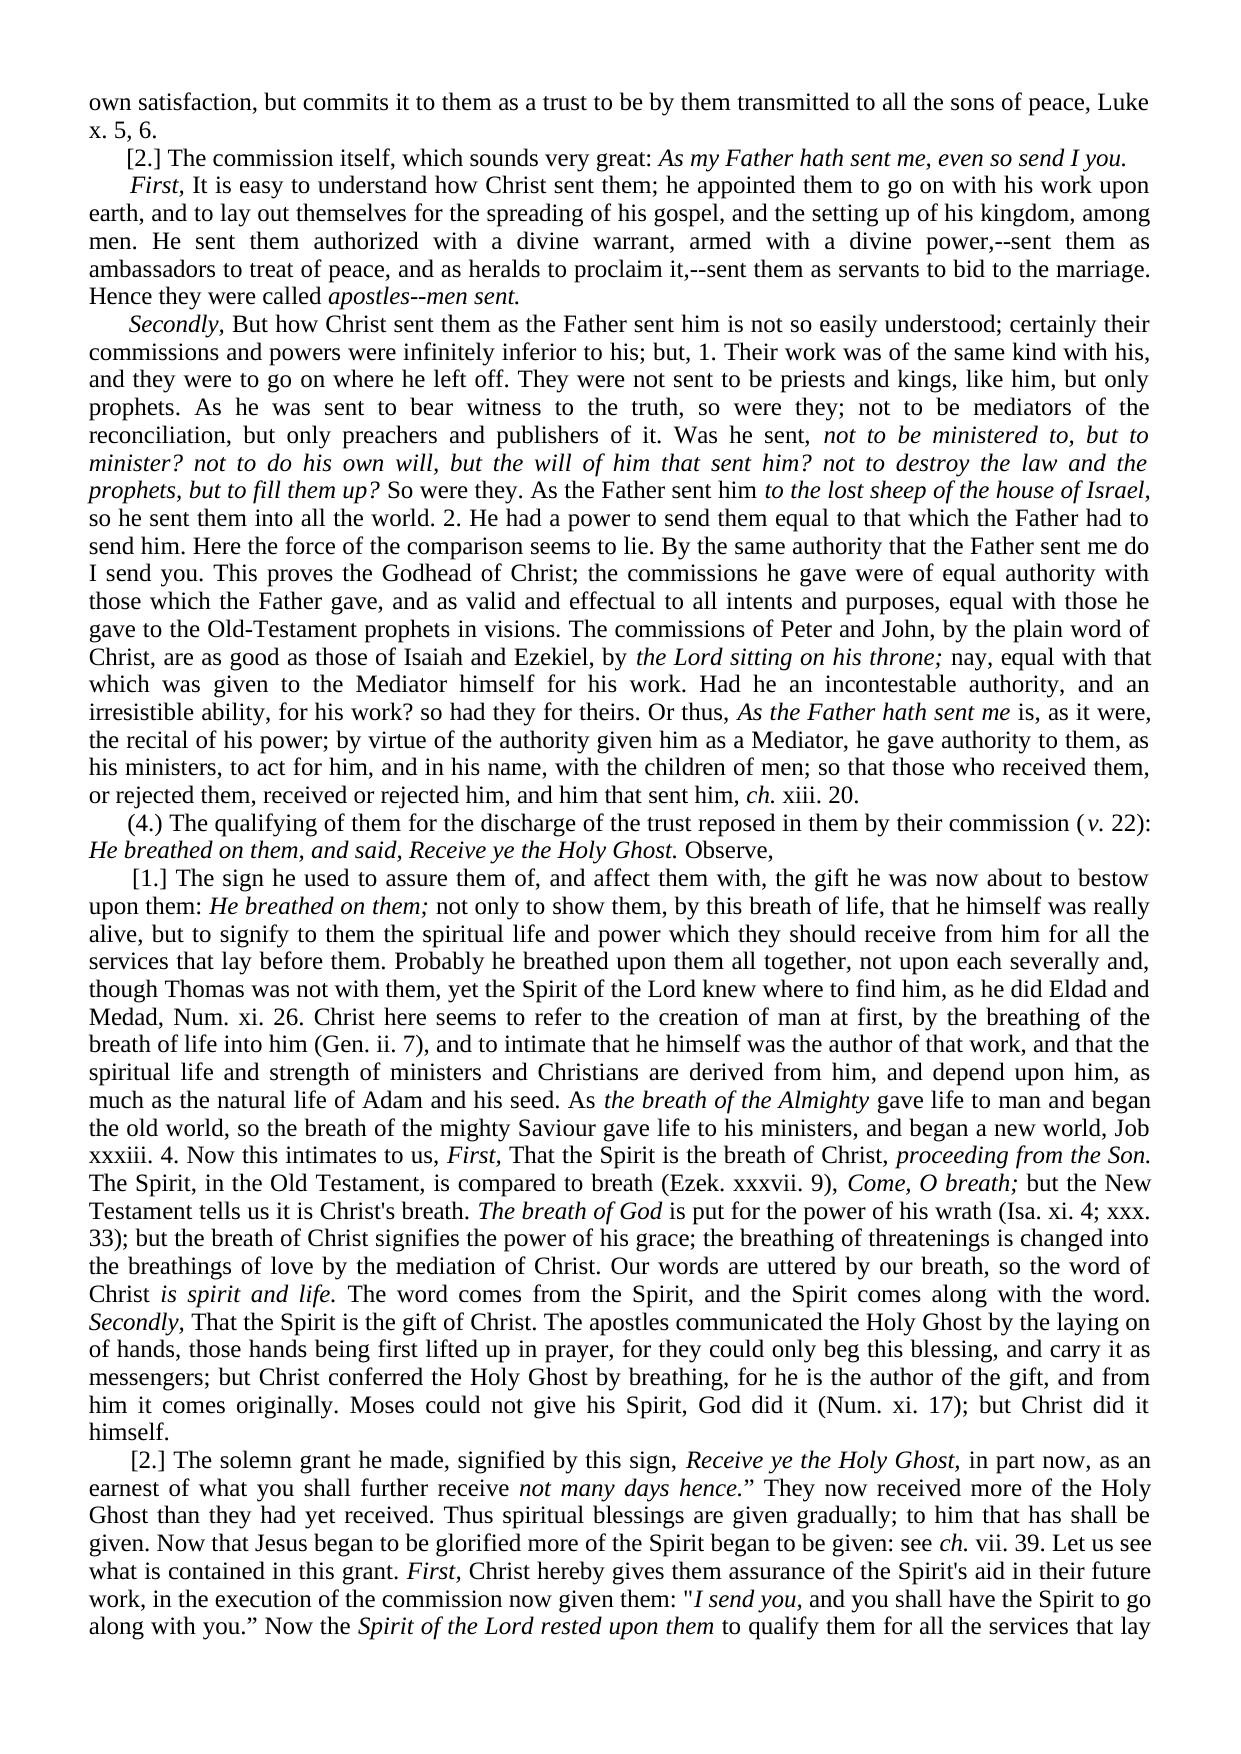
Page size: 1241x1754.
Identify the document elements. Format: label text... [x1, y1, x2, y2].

text Secondly, But how Christ sent them as the Father sent him is not so easily understood; certainly their commissions and powers were infinitely inferior to his; but, 1. Their work was of the same kind with his, and they were to go on where he left off. They were not sent to be priests and kings, like him, but only prophets. As he was sent to bear witness to the truth, so were they; not to be mediators of the reconciliation, but only preachers and publishers of it. Was he sent, not to be ministered to, but to minister? not to do his own will, but the will of him that sent him? not to destroy the law and the prophets, but to fill them up? So were they. As the Father sent him to the lost sheep of the house of Israel, so he sent them into all the world. 2. He had a power to send them equal to that which the Father had to send him. Here the force of the comparison seems to lie. By the same authority that the Father sent me do I send you. This proves the Godhead of Christ; the commissions he gave were of equal authority with those which the Father gave, and as valid and effectual to all intents and purposes, equal with those he gave to the Old-Testament prophets in visions. The commissions of Peter and John, by the plain word of Christ, are as good as those of Isaiah and Ezekiel, by the Lord sitting on his throne; nay, equal with that which was given to the Mediator himself for his work. Had he an incontestable authority, and an irresistible ability, for his work? so had they for theirs. Or thus, As the Father hath sent me is, as it were, the recital of his power; by virtue of the authority given him as a Mediator, he gave authority to them, as his ministers, to act for him, and in his name, with the children of men; so that those who received them, or rejected them, received or rejected him, and him that sent him, ch. xiii. 20. [88, 310, 1152, 809]
text [2.] The commission itself, which sounds very great: As my Father hath sent me, even so send I you. [88, 144, 1152, 172]
text own satisfaction, but commits it to them as a trust to be by them transmitted to all the sons of peace, Luke x. 5, 6. [88, 88, 1152, 144]
text [2.] The solemn grant he made, signified by this sign, Receive ye the Holy Ghost, in part now, as an earnest of what you shall further receive not many days hence.” They now received more of the Holy Ghost than they had yet received. Thus spiritual blessings are given gradually; to him that has shall be given. Now that Jesus began to be glorified more of the Spirit began to be given: see ch. vii. 39. Let us see what is contained in this grant. First, Christ hereby gives them assurance of the Spirit's aid in their future work, in the execution of the commission now given them: "I send you, and you shall have the Spirit to go along with you.” Now the Spirit of the Lord rested upon them to qualify them for all the services that lay [88, 1446, 1152, 1640]
text (4.) The qualifying of them for the discharge of the trust reposed in them by their commission (v. 22): He breathed on them, and said, Receive ye the Holy Ghost. Observe, [88, 809, 1152, 864]
text First, It is easy to understand how Christ sent them; he appointed them to go on with his work upon earth, and to lay out themselves for the spreading of his gospel, and the setting up of his kingdom, among men. He sent them authorized with a divine warrant, armed with a divine power,--sent them as ambassadors to treat of peace, and as heralds to proclaim it,--sent them as servants to bid to the marriage. Hence they were called apostles--men sent. [88, 172, 1152, 310]
text [1.] The sign he used to assure them of, and affect them with, the gift he was now about to bestow upon them: He breathed on them; not only to show them, by this breath of life, that he himself was really alive, but to signify to them the spiritual life and power which they should receive from him for all the services that lay before them. Probably he breathed upon them all together, not upon each severally and, though Thomas was not with them, yet the Spirit of the Lord knew where to find him, as he did Eldad and Medad, Num. xi. 26. Christ here seems to refer to the creation of man at first, by the breathing of the breath of life into him (Gen. ii. 7), and to intimate that he himself was the author of that work, and that the spiritual life and strength of ministers and Christians are derived from him, and depend upon him, as much as the natural life of Adam and his seed. As the breath of the Almighty gave life to man and began the old world, so the breath of the mighty Saviour gave life to his ministers, and began a new world, Job xxxiii. 4. Now this intimates to us, First, That the Spirit is the breath of Christ, proceeding from the Son. The Spirit, in the Old Testament, is compared to breath (Ezek. xxxvii. 9), Come, O breath; but the New Testament tells us it is Christ's breath. The breath of God is put for the power of his wrath (Isa. xi. 4; xxx. 33); but the breath of Christ signifies the power of his grace; the breathing of threatenings is changed into the breathings of love by the mediation of Christ. Our words are uttered by our breath, so the word of Christ is spirit and life. The word comes from the Spirit, and the Spirit comes along with the word. Secondly, That the Spirit is the gift of Christ. The apostles communicated the Holy Ghost by the laying on of hands, those hands being first lifted up in prayer, for they could only beg this blessing, and carry it as messengers; but Christ conferred the Holy Ghost by breathing, for he is the author of the gift, and from him it comes originally. Moses could not give his Spirit, God did it (Num. xi. 17); but Christ did it himself. [88, 864, 1152, 1446]
